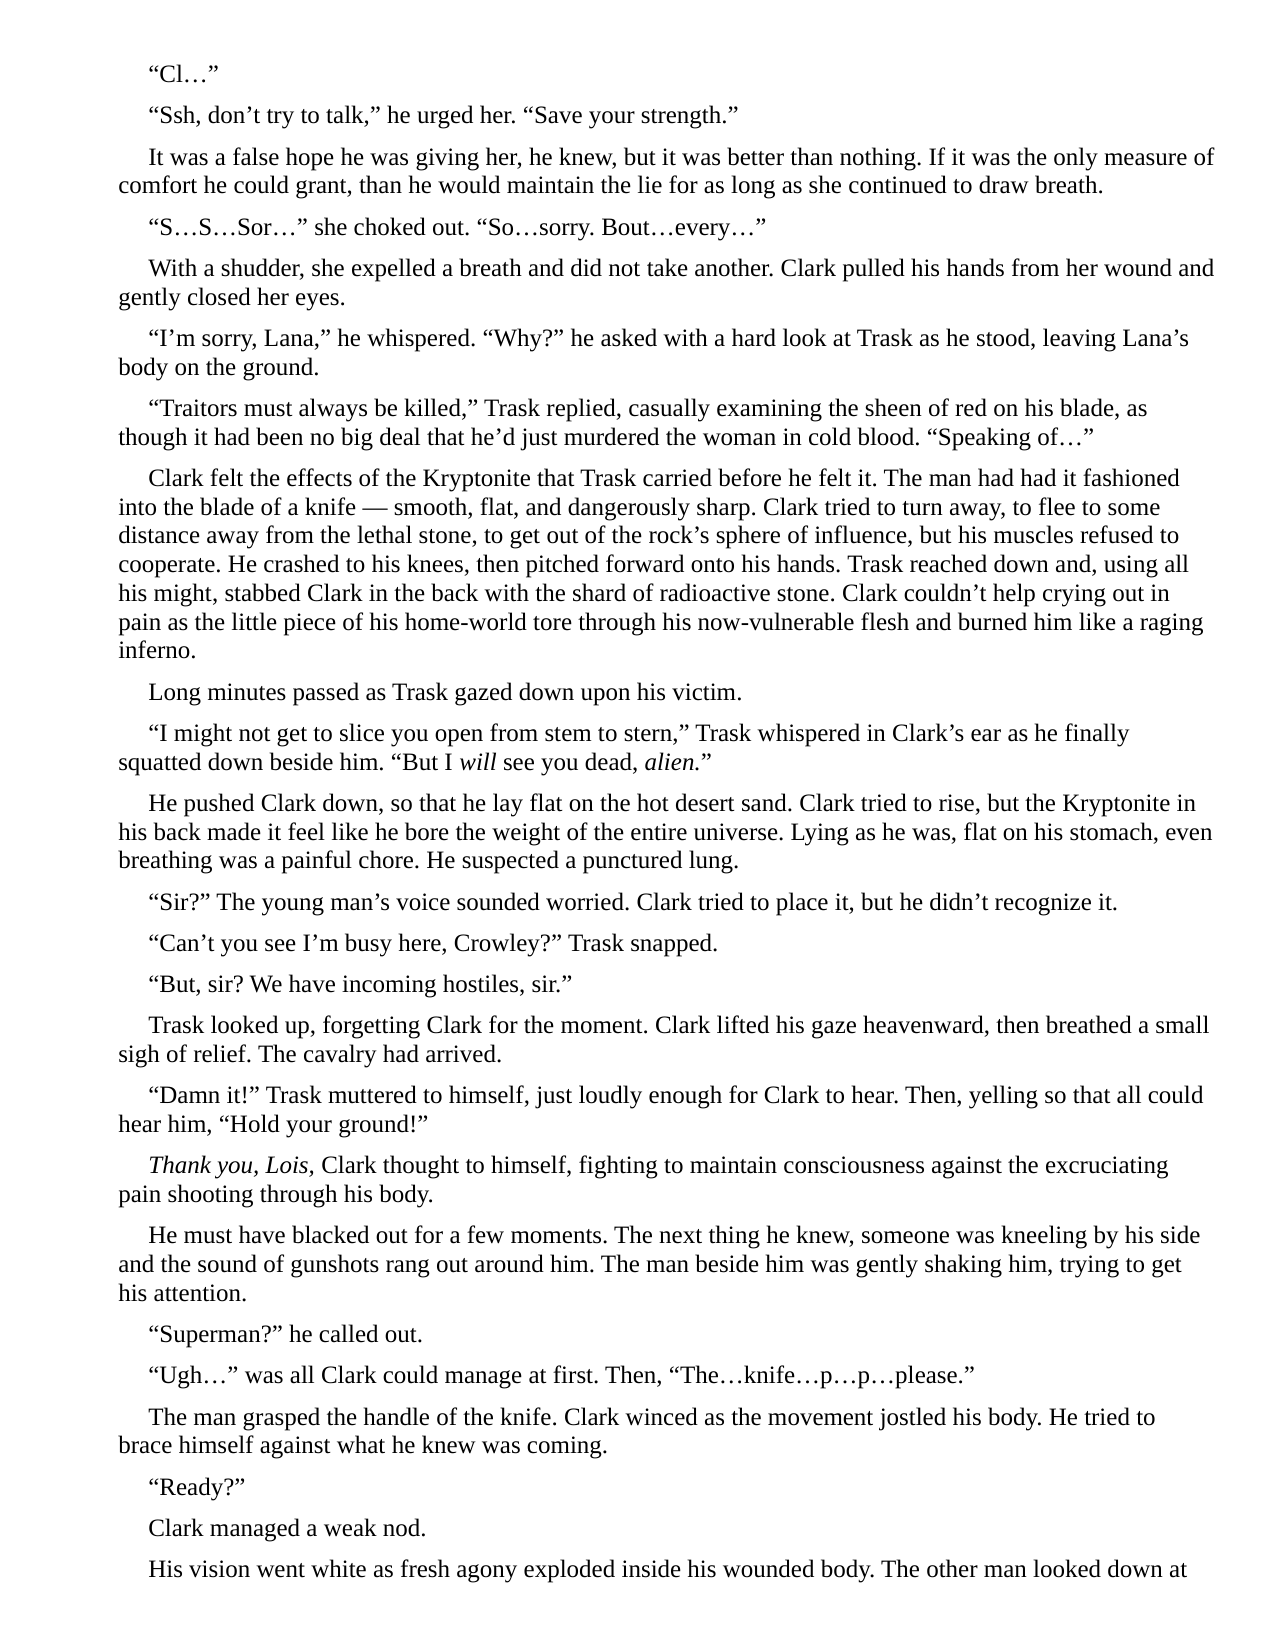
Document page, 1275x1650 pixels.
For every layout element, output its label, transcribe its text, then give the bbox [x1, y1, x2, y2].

text “Damn it!” Trask muttered to himself, just loudly enough for Clark to hear. Then, yelling so that all could hear him, “Hold your ground!” [118, 1080, 1216, 1138]
text “Cl…” [118, 59, 1216, 88]
text He pushed Clark down, so that he lay flat on the hot desert sand. Clark tried to rise, but the Kryptonite in his back made it feel like he bore the weight of the entire universe. Lying as he was, flat on his stomach, even breathing was a painful chore. He suspected a punctured lung. [118, 788, 1216, 874]
text “Ugh…” was all Clark could manage at first. Then, “The…knife…p…p…please.” [118, 1360, 1216, 1389]
text The man grasped the handle of the knife. Clark winced as the movement jostled his body. He tried to brace himself against what he knew was coming. [118, 1402, 1216, 1459]
text His vision went white as fresh agony exploded inside his wounded body. The other man looked down at [118, 1554, 1216, 1583]
text “But, sir? We have incoming hostiles, sir.” [118, 969, 1216, 998]
text “Can’t you see I’m busy here, Crowley?” Trask snapped. [118, 928, 1216, 957]
text “S…S…Sor…” she choked out. “So…sorry. Bout…every…” [118, 212, 1216, 240]
text “Ssh, don’t try to talk,” he urged her. “Save your strength.” [118, 100, 1216, 129]
text “Superman?” he called out. [118, 1319, 1216, 1348]
text “Sir?” The young man’s voice sounded worried. Clark tried to place it, but he didn’t recognize it. [118, 887, 1216, 915]
text Clark felt the effects of the Kryptonite that Trask carried before he felt it. The man had had it fashioned into the blade of a knife — smooth, flat, and dangerously sharp. Clark tried to turn away, to flee to some distance away from the lethal stone, to get out of the rock’s sphere of influence, but his muscles refused to cooperate. He crashed to his knees, then pitched forward onto his hands. Trask reached down and, using all his might, stabbed Clark in the back with the shard of radioactive stone. Clark couldn’t help crying out in pain as the little piece of his home-world tore through his now-vulnerable flesh and burned him like a raging inferno. [118, 463, 1216, 664]
text Trask looked up, forgetting Clark for the moment. Clark lifted his gaze heavenward, then breathed a small sigh of relief. The cavalry had arrived. [118, 1010, 1216, 1068]
text Thank you, Lois, Clark thought to himself, fighting to maintain consciousness against the excruciating pain shooting through his body. [118, 1150, 1216, 1208]
text “I’m sorry, Lana,” he whispered. “Why?” he asked with a hard look at Trask as he stood, leaving Lana’s body on the ground. [118, 323, 1216, 380]
text Clark managed a weak nod. [118, 1513, 1216, 1542]
text He must have blacked out for a few moments. The next thing he knew, someone was kneeling by his side and the sound of gunshots rang out around him. The man beside him was gently shaking him, trying to get his attention. [118, 1220, 1216, 1307]
text “Traitors must always be killed,” Trask replied, casually examining the sheen of red on his blade, as though it had been no big deal that he’d just murdered the woman in cold blood. “Speaking of…” [118, 393, 1216, 450]
text Long minutes passed as Trask gazed down upon his victim. [118, 677, 1216, 705]
text With a shudder, she expelled a breath and did not take another. Clark pulled his hands from her wound and gently closed her eyes. [118, 253, 1216, 310]
text “I might not get to slice you open from stem to stern,” Trask whispered in Clark’s ear as he finally squatted down beside him. “But I will see you dead, alien.” [118, 718, 1216, 775]
text It was a false hope he was giving her, he knew, but it was better than nothing. If it was the only measure of comfort he could grant, than he would maintain the lie for as long as she continued to draw breath. [118, 142, 1216, 199]
text “Ready?” [118, 1472, 1216, 1500]
